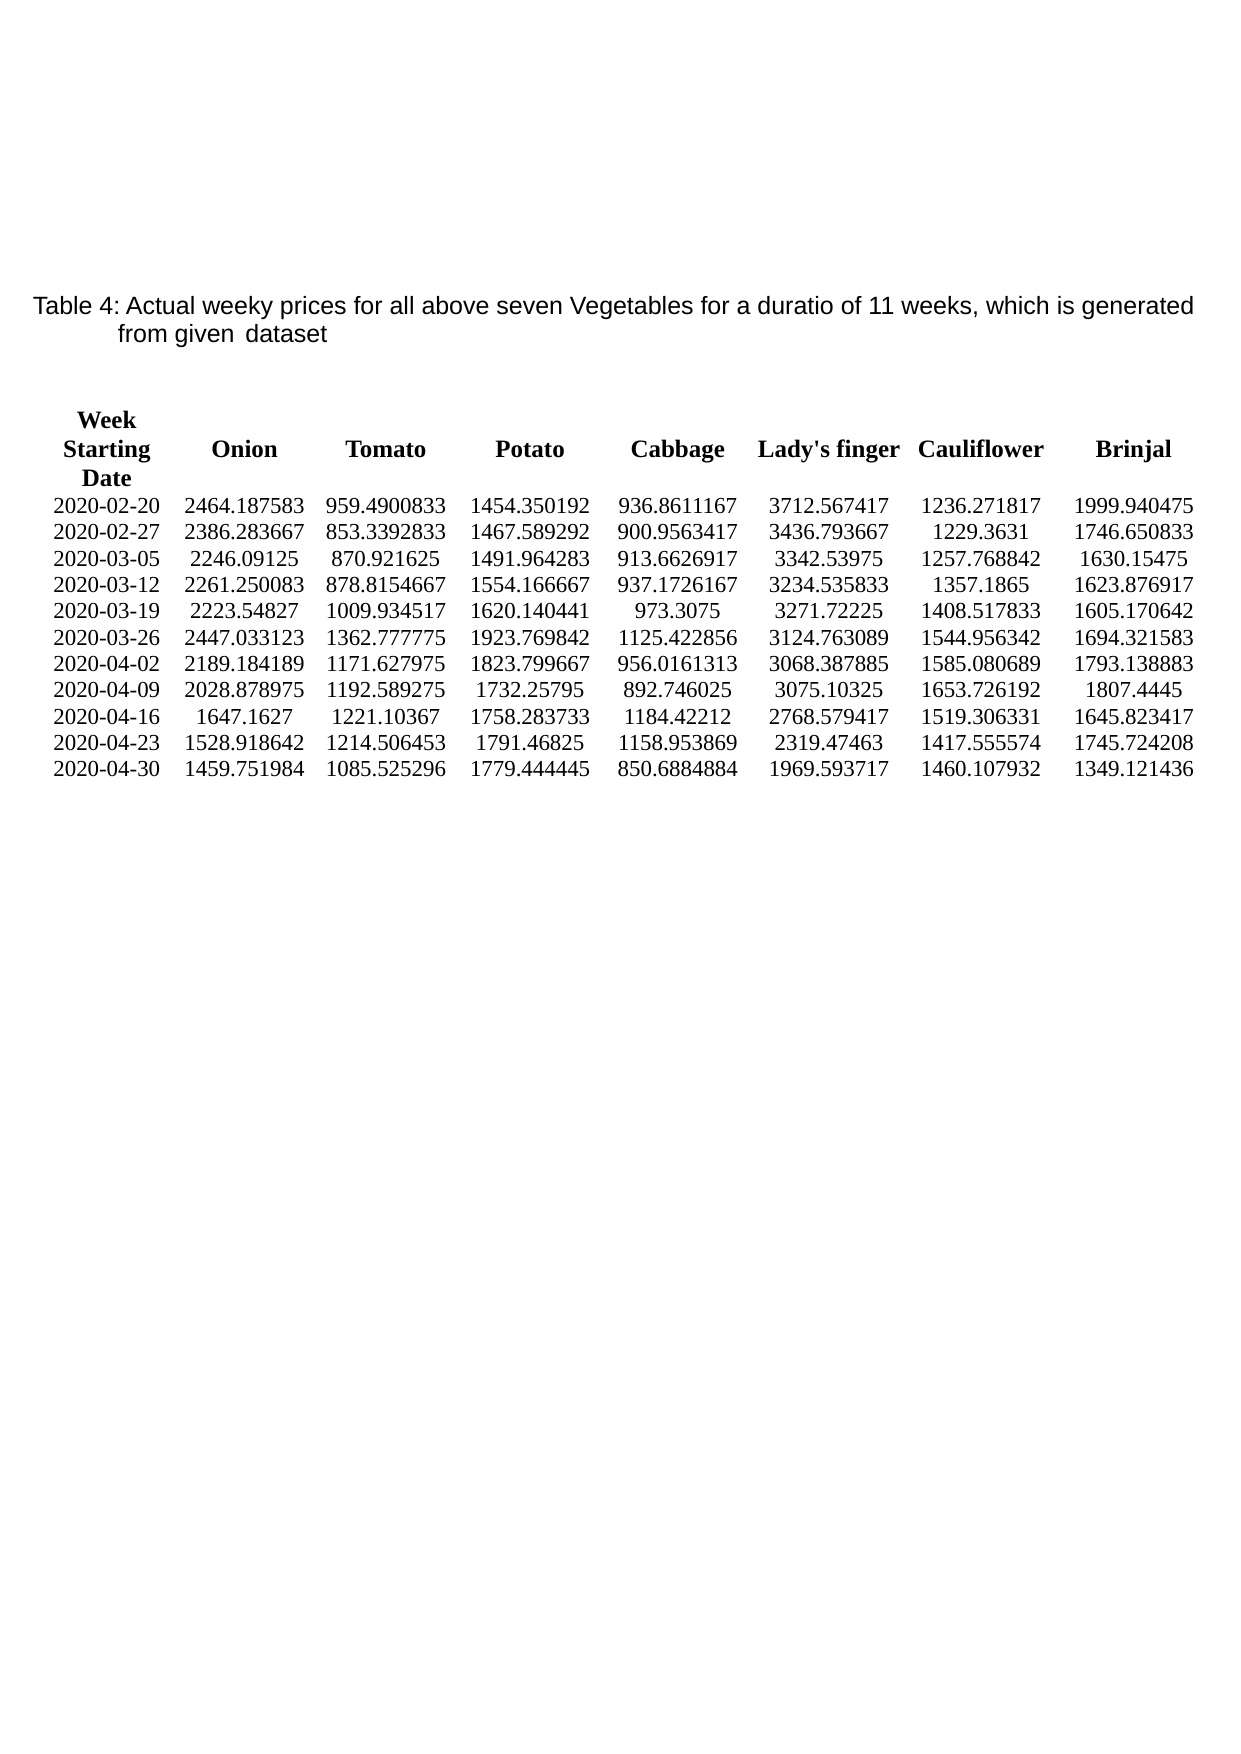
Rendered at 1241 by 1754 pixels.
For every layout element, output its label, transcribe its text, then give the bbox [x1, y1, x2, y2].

table_cell 3271.72225 [753, 597, 905, 624]
table_cell 1745.724208 [1057, 729, 1210, 755]
table_cell 2319.47463 [753, 729, 905, 755]
table_cell 1236.271817 [905, 492, 1057, 518]
table_cell 2020-04-23 [38, 729, 175, 755]
table_cell 1349.121436 [1057, 755, 1210, 782]
table_cell 2020-04-02 [38, 650, 175, 676]
table_cell 2020-04-16 [38, 703, 175, 729]
table_cell 1459.751984 [175, 755, 314, 782]
table_cell 3068.387885 [753, 650, 905, 676]
table_cell 1791.46825 [458, 729, 602, 755]
table_cell 1623.876917 [1057, 571, 1210, 597]
table_cell 878.8154667 [314, 571, 457, 597]
table_header Week Starting Date [38, 406, 175, 492]
table_cell 2020-03-26 [38, 624, 175, 650]
table_cell 870.921625 [314, 545, 457, 571]
table_cell 2020-02-20 [38, 492, 175, 518]
table_cell 3342.53975 [753, 545, 905, 571]
table_cell 3234.535833 [753, 571, 905, 597]
table_cell 1793.138883 [1057, 650, 1210, 676]
table_cell 1460.107932 [905, 755, 1057, 782]
table_cell 956.0161313 [602, 650, 753, 676]
text Table 4: Actual weeky prices for all above seven Vegetables for a duratio of 11 weeks, which is generated from given dataset [33, 291, 1210, 348]
table_cell 1467.589292 [458, 518, 602, 544]
table_cell 3075.10325 [753, 676, 905, 703]
table_cell 1158.953869 [602, 729, 753, 755]
table_cell 1605.170642 [1057, 597, 1210, 624]
table_cell 3712.567417 [753, 492, 905, 518]
table_cell 2386.283667 [175, 518, 314, 544]
table_cell 2189.184189 [175, 650, 314, 676]
table_header Tomato [314, 406, 457, 492]
table_cell 1214.506453 [314, 729, 457, 755]
table_cell 2020-03-19 [38, 597, 175, 624]
table_cell 1630.15475 [1057, 545, 1210, 571]
table_cell 1554.166667 [458, 571, 602, 597]
table_cell 3436.793667 [753, 518, 905, 544]
table_cell 2020-02-27 [38, 518, 175, 544]
table_cell 2261.250083 [175, 571, 314, 597]
table_cell 2464.187583 [175, 492, 314, 518]
table_cell 1823.799667 [458, 650, 602, 676]
table_cell 1528.918642 [175, 729, 314, 755]
table_cell 1085.525296 [314, 755, 457, 782]
table_cell 1171.627975 [314, 650, 457, 676]
table_cell 2447.033123 [175, 624, 314, 650]
table_cell 892.746025 [602, 676, 753, 703]
table_cell 1647.1627 [175, 703, 314, 729]
table_header Cabbage [602, 406, 753, 492]
table_cell 1544.956342 [905, 624, 1057, 650]
table_cell 1221.10367 [314, 703, 457, 729]
table_header Onion [175, 406, 314, 492]
table_cell 850.6884884 [602, 755, 753, 782]
table_header Potato [458, 406, 602, 492]
table_cell 900.9563417 [602, 518, 753, 544]
table_cell 1519.306331 [905, 703, 1057, 729]
table_cell 2028.878975 [175, 676, 314, 703]
table_cell 937.1726167 [602, 571, 753, 597]
table_cell 1454.350192 [458, 492, 602, 518]
table_header Cauliflower [905, 406, 1057, 492]
table_cell 853.3392833 [314, 518, 457, 544]
table_header Brinjal [1057, 406, 1210, 492]
table_cell 1779.444445 [458, 755, 602, 782]
table_cell 1257.768842 [905, 545, 1057, 571]
table_cell 1362.777775 [314, 624, 457, 650]
table_cell 1999.940475 [1057, 492, 1210, 518]
table_cell 1184.42212 [602, 703, 753, 729]
table_cell 2020-04-09 [38, 676, 175, 703]
table_cell 1694.321583 [1057, 624, 1210, 650]
table_cell 1653.726192 [905, 676, 1057, 703]
table_cell 1357.1865 [905, 571, 1057, 597]
table_cell 1229.3631 [905, 518, 1057, 544]
table_cell 1758.283733 [458, 703, 602, 729]
table_cell 2768.579417 [753, 703, 905, 729]
table_cell 1585.080689 [905, 650, 1057, 676]
table_cell 936.8611167 [602, 492, 753, 518]
table_cell 3124.763089 [753, 624, 905, 650]
table_cell 1125.422856 [602, 624, 753, 650]
table_cell 2020-03-12 [38, 571, 175, 597]
table_cell 2020-03-05 [38, 545, 175, 571]
table_cell 1009.934517 [314, 597, 457, 624]
table_cell 1923.769842 [458, 624, 602, 650]
table_cell 913.6626917 [602, 545, 753, 571]
table_cell 2246.09125 [175, 545, 314, 571]
table_header Lady's finger [753, 406, 905, 492]
table_cell 1491.964283 [458, 545, 602, 571]
table_cell 1746.650833 [1057, 518, 1210, 544]
table_cell 1417.555574 [905, 729, 1057, 755]
table_cell 959.4900833 [314, 492, 457, 518]
table_cell 973.3075 [602, 597, 753, 624]
table_cell 2020-04-30 [38, 755, 175, 782]
table_cell 2223.54827 [175, 597, 314, 624]
table_cell 1620.140441 [458, 597, 602, 624]
table_cell 1807.4445 [1057, 676, 1210, 703]
table_cell 1408.517833 [905, 597, 1057, 624]
table_cell 1969.593717 [753, 755, 905, 782]
table_cell 1645.823417 [1057, 703, 1210, 729]
table_cell 1192.589275 [314, 676, 457, 703]
table_cell 1732.25795 [458, 676, 602, 703]
